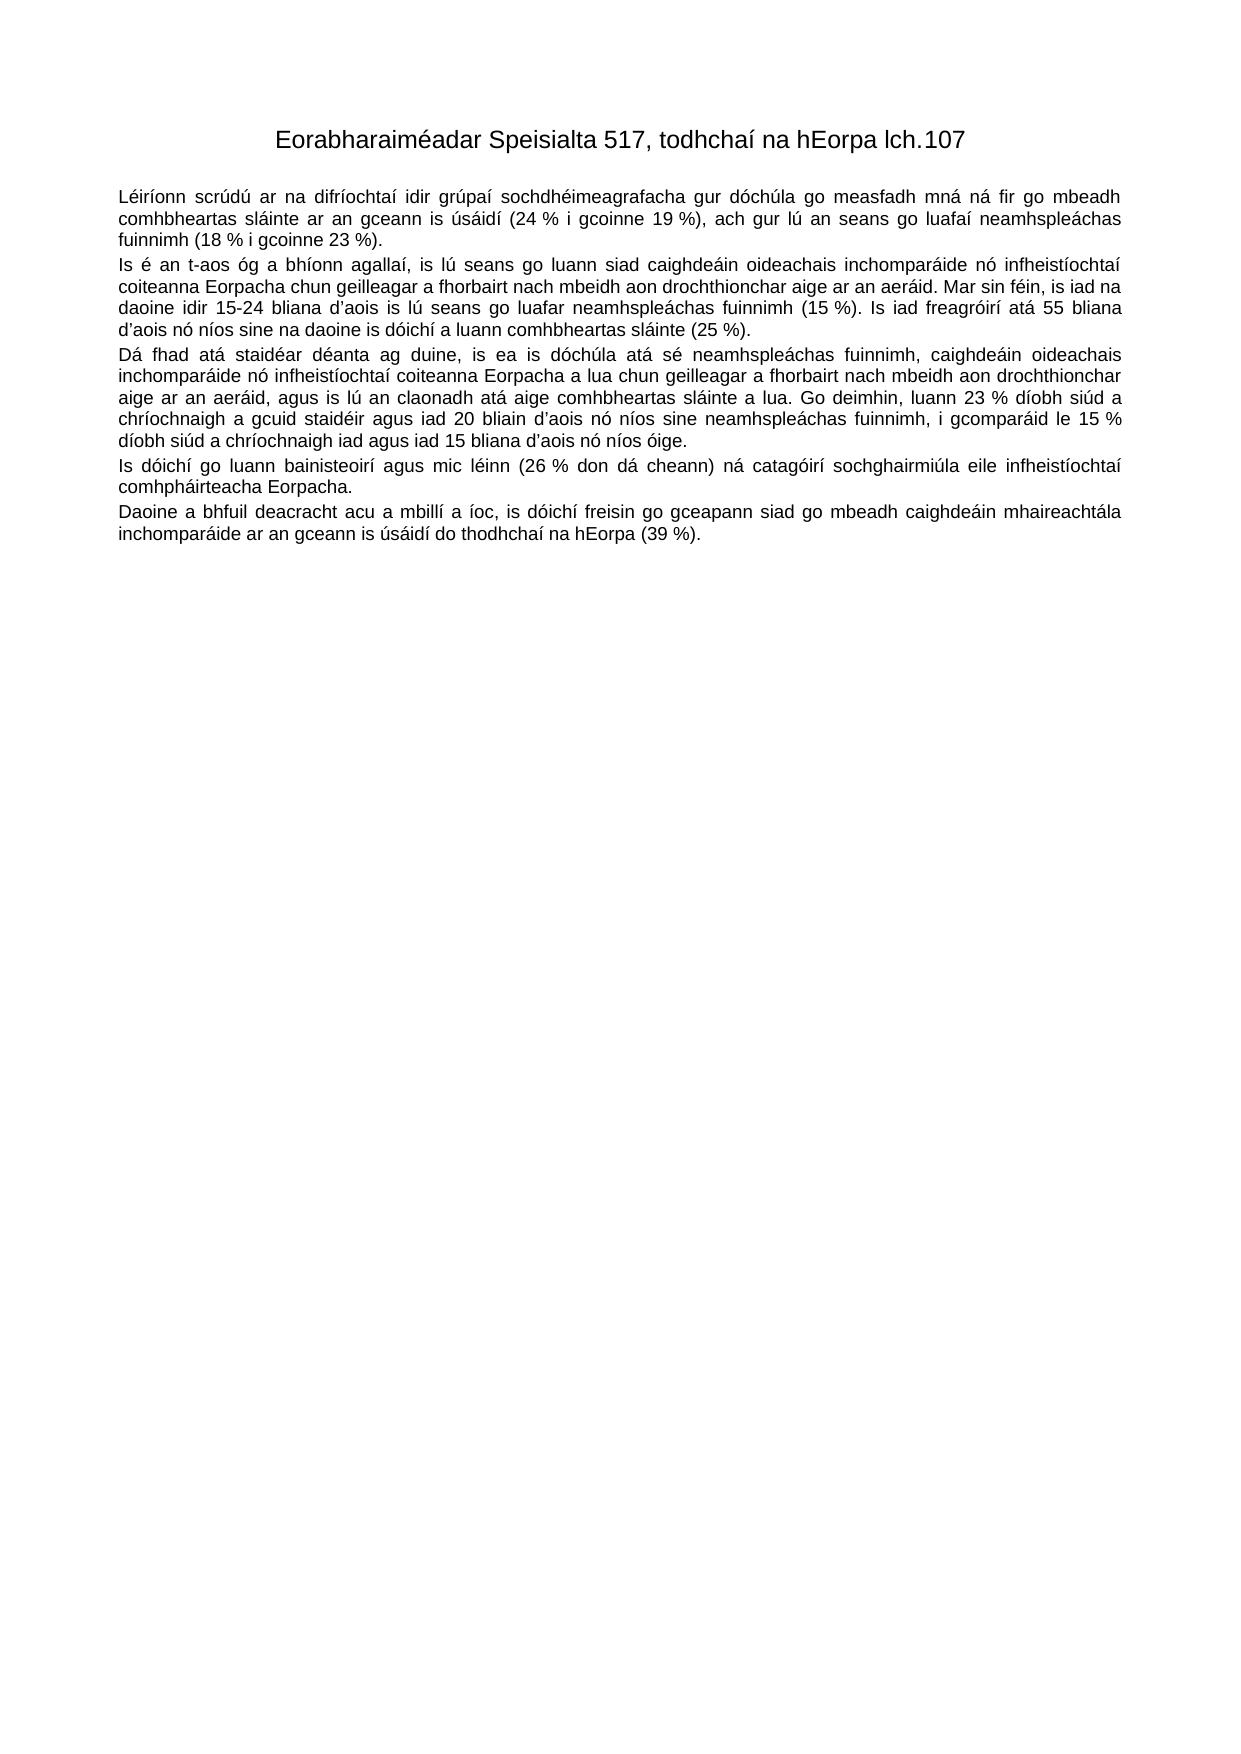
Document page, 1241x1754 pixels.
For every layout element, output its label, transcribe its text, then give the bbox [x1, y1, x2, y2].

text Is dóichí go luann bainisteoirí agus mic léinn (26 % don dá cheann) ná catagóirí sochghairmiúla eile infheistíochtaí comhpháirteacha Eorpacha. [118, 454, 1122, 498]
text Daoine a bhfuil deacracht acu a mbillí a íoc, is dóichí freisin go gceapann siad go mbeadh caighdeáin mhaireachtála inchomparáide ar an gceann is úsáidí do thodhchaí na hEorpa (39 %). [118, 501, 1122, 544]
text Dá fhad atá staidéar déanta ag duine, is ea is dóchúla atá sé neamhspleáchas fuinnimh, caighdeáin oideachais inchomparáide nó infheistíochtaí coiteanna Eorpacha a lua chun geilleagar a fhorbairt nach mbeidh aon drochthionchar aige ar an aeráid, agus is lú an claonadh atá aige comhbheartas sláinte a lua. Go deimhin, luann 23 % díobh siúd a chríochnaigh a gcuid staidéir agus iad 20 bliain d’aois nó níos sine neamhspleáchas fuinnimh, i gcomparáid le 15 % díobh siúd a chríochnaigh iad agus iad 15 bliana d’aois nó níos óige. [118, 343, 1122, 451]
text Léiríonn scrúdú ar na difríochtaí idir grúpaí sochdhéimeagrafacha gur dóchúla go measfadh mná ná fir go mbeadh comhbheartas sláinte ar an gceann is úsáidí (24 % i gcoinne 19 %), ach gur lú an seans go luafaí neamhspleáchas fuinnimh (18 % i gcoinne 23 %). [118, 186, 1122, 251]
text Is é an t-aos óg a bhíonn agallaí, is lú seans go luann siad caighdeáin oideachais inchomparáide nó infheistíochtaí coiteanna Eorpacha chun geilleagar a fhorbairt nach mbeidh aon drochthionchar aige ar an aeráid. Mar sin féin, is iad na daoine idir 15-24 bliana d’aois is lú seans go luafar neamhspleáchas fuinnimh (15 %). Is iad freagróirí atá 55 bliana d’aois nó níos sine na daoine is dóichí a luann comhbheartas sláinte (25 %). [118, 254, 1122, 340]
